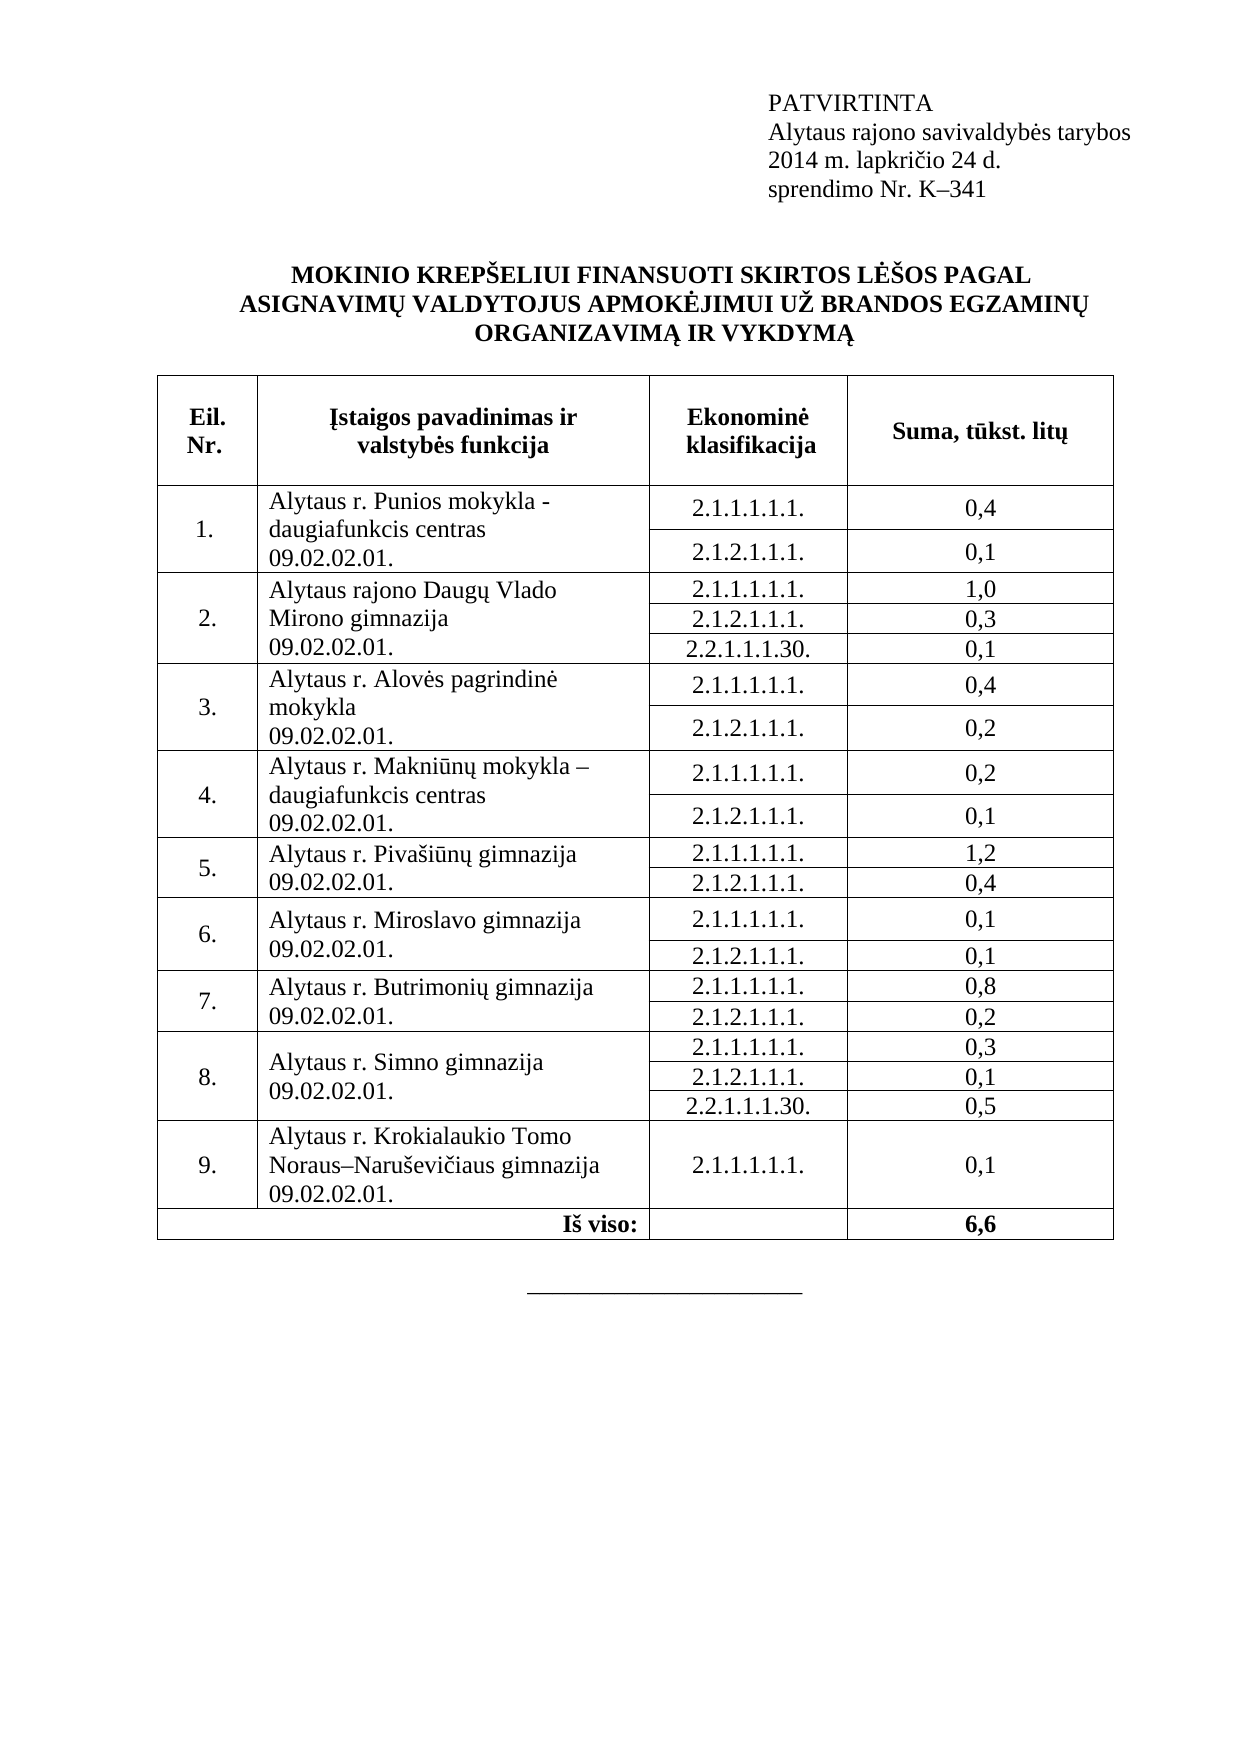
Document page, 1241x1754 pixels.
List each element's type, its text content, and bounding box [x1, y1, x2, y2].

table_cell Iš viso: [158, 1209, 649, 1239]
table_header Eil. Nr. [158, 376, 257, 484]
table_cell Alytaus r. Pivašiūnų gimnazija 09.02.02.01. [258, 838, 649, 897]
table_cell 2.1.2.1.1.1. [650, 1062, 847, 1090]
text ______________________ [148, 1268, 1181, 1297]
table_cell Alytaus r. Krokialaukio Tomo Noraus–Naruševičiaus gimnazija 09.02.02.01. [258, 1121, 649, 1207]
table_cell 6,6 [848, 1209, 1113, 1239]
table_cell 1,2 [848, 838, 1113, 867]
table_header Įstaigos pavadinimas ir valstybės funkcija [258, 376, 649, 484]
table_cell Alytaus r. Alovės pagrindinė mokykla 09.02.02.01. [258, 664, 649, 750]
table_cell 2.1.1.1.1.1. [650, 971, 847, 1001]
table_cell 2.1.1.1.1.1. [650, 573, 847, 603]
table_cell 0,4 [848, 868, 1113, 897]
table_cell 2.1.2.1.1.1. [650, 706, 847, 750]
table_cell 0,2 [848, 751, 1113, 793]
table_cell 2.2.1.1.1.30. [650, 634, 847, 663]
table_cell 2.1.2.1.1.1. [650, 1002, 847, 1031]
table_cell 6. [158, 898, 257, 970]
text ASIGNAVIMŲ VALDYTOJUS APMOKĖJIMUI UŽ BRANDOS EGZAMINŲ ORGANIZAVIMĄ IR VYKDYMĄ [148, 289, 1181, 347]
table_cell 0,1 [848, 1062, 1113, 1090]
table_cell 2.1.2.1.1.1. [650, 868, 847, 897]
table_cell Alytaus rajono Daugų Vlado Mirono gimnazija 09.02.02.01. [258, 573, 649, 663]
table_cell 0,8 [848, 971, 1113, 1001]
text 2014 m. lapkričio 24 d. [148, 145, 1181, 174]
table_cell 0,1 [848, 941, 1113, 970]
table_cell [650, 1209, 847, 1239]
table_cell Alytaus r. Simno gimnazija 09.02.02.01. [258, 1032, 649, 1120]
table_header Ekonominė klasifikacija [650, 376, 847, 484]
table_cell 2.1.1.1.1.1. [650, 751, 847, 793]
text Alytaus rajono savivaldybės tarybos [148, 117, 1181, 145]
table_cell 0,1 [848, 898, 1113, 940]
table_cell 8. [158, 1032, 257, 1120]
table_cell 2.1.2.1.1.1. [650, 604, 847, 633]
text sprendimo Nr. K–341 [148, 174, 1181, 203]
table_cell 0,1 [848, 795, 1113, 837]
table_cell 1. [158, 486, 257, 572]
table_cell Alytaus r. Punios mokykla - daugiafunkcis centras 09.02.02.01. [258, 486, 649, 572]
table_cell 4. [158, 751, 257, 837]
table_cell 0,5 [848, 1091, 1113, 1120]
table_cell Alytaus r. Butrimonių gimnazija 09.02.02.01. [258, 971, 649, 1031]
table_cell 2.1.2.1.1.1. [650, 941, 847, 970]
text MOKINIO KREPŠELIUI FINANSUOTI SKIRTOS LĖŠOS PAGAL [148, 260, 1181, 289]
table_cell 2.1.2.1.1.1. [650, 530, 847, 572]
table_cell 0,1 [848, 634, 1113, 663]
table_cell 0,2 [848, 706, 1113, 750]
table_cell 0,1 [848, 530, 1113, 572]
table_cell 2.1.1.1.1.1. [650, 898, 847, 940]
table_cell 1,0 [848, 573, 1113, 603]
table_cell 3. [158, 664, 257, 750]
table_cell 0,3 [848, 604, 1113, 633]
table_cell 2.1.2.1.1.1. [650, 795, 847, 837]
table_cell 0,4 [848, 664, 1113, 705]
table_cell 0,4 [848, 486, 1113, 529]
table_cell Alytaus r. Miroslavo gimnazija 09.02.02.01. [258, 898, 649, 970]
table_cell 5. [158, 838, 257, 897]
table_cell 7. [158, 971, 257, 1031]
table_cell 2.1.1.1.1.1. [650, 664, 847, 705]
table_cell 2.1.1.1.1.1. [650, 1121, 847, 1207]
table_cell 2.2.1.1.1.30. [650, 1091, 847, 1120]
table_cell 9. [158, 1121, 257, 1207]
table_cell 2.1.1.1.1.1. [650, 486, 847, 529]
table_cell 0,1 [848, 1121, 1113, 1207]
table_header Suma, tūkst. litų [848, 376, 1113, 484]
text PATVIRTINTA [633, 88, 1181, 117]
table_cell 2.1.1.1.1.1. [650, 1032, 847, 1061]
table_cell 2. [158, 573, 257, 663]
table_cell 0,3 [848, 1032, 1113, 1061]
table_cell Alytaus r. Makniūnų mokykla – daugiafunkcis centras 09.02.02.01. [258, 751, 649, 837]
table_cell 2.1.1.1.1.1. [650, 838, 847, 867]
table_cell 0,2 [848, 1002, 1113, 1031]
